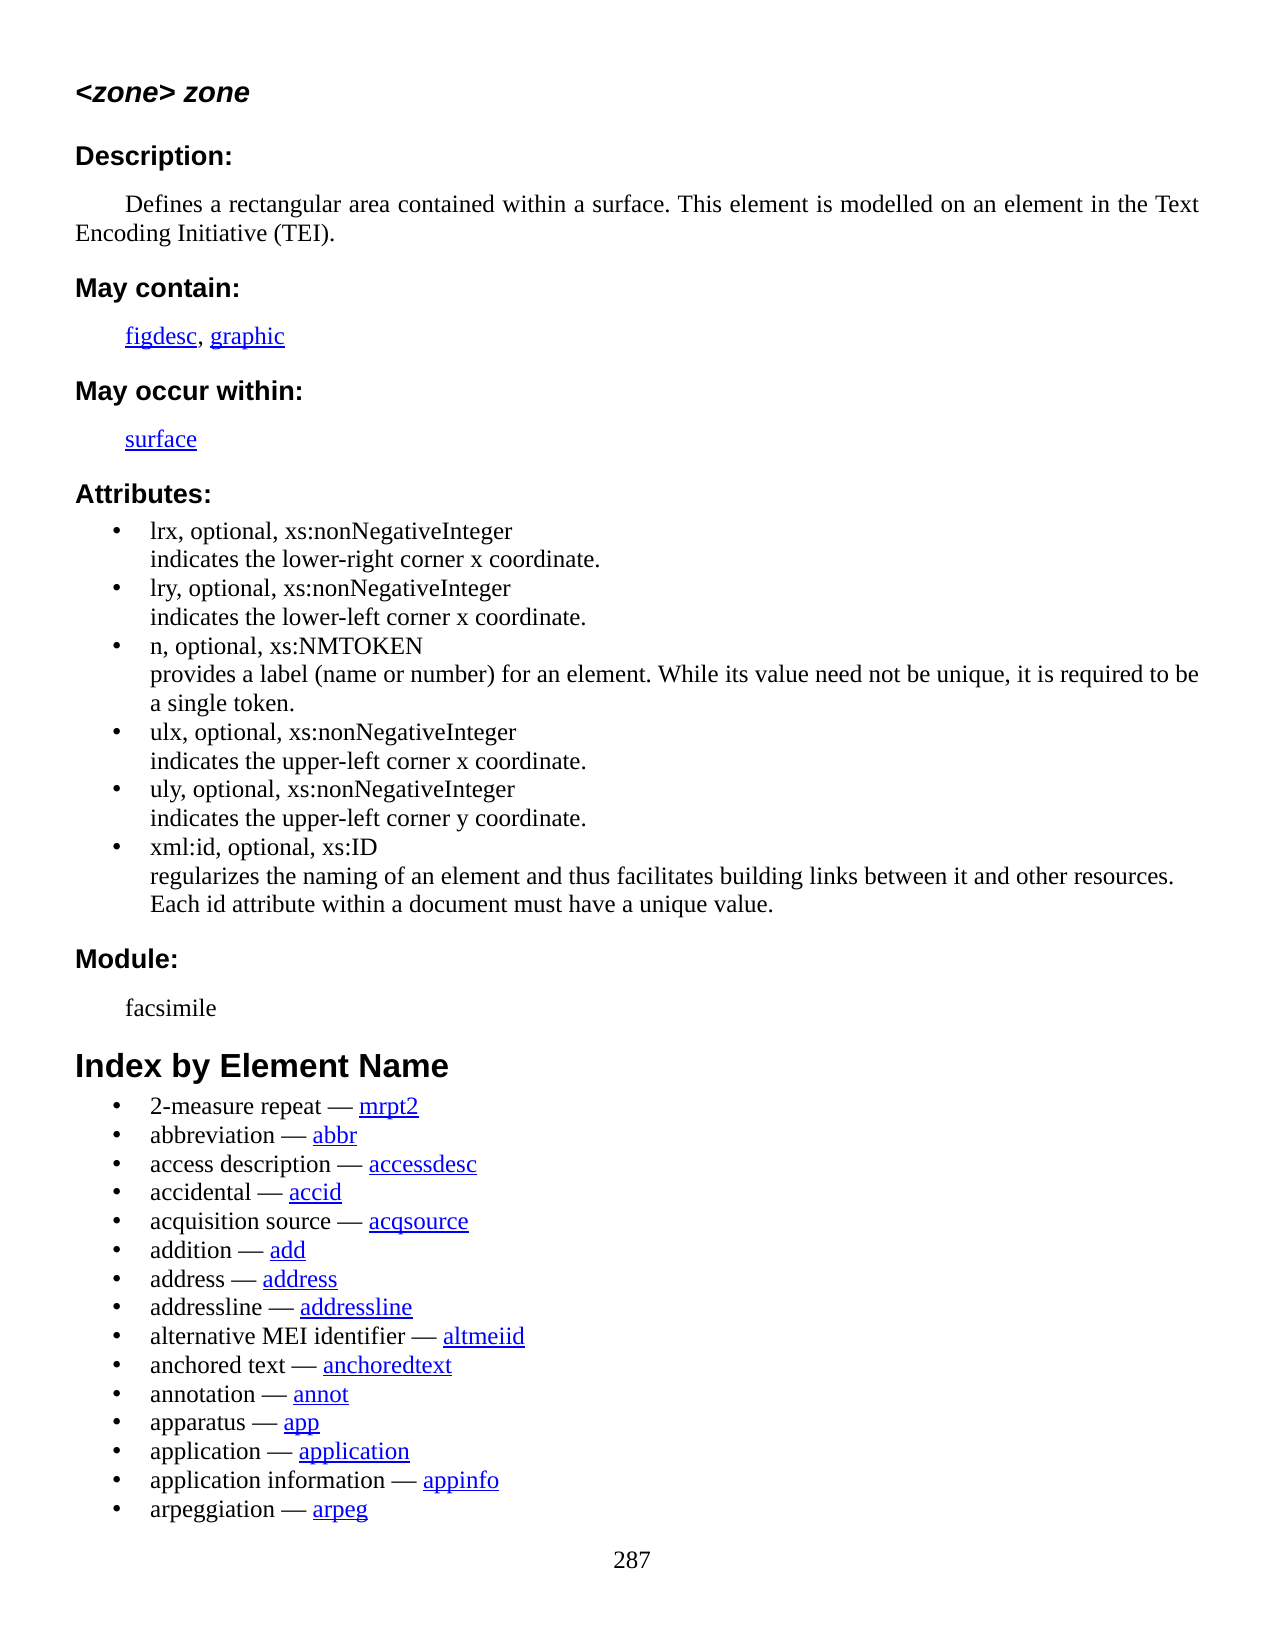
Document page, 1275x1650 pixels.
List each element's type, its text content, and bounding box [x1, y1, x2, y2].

list addressline ― addressline [112, 1292, 1200, 1321]
subtitle May contain: [75, 272, 1200, 303]
list acquisition source ― acqsource [112, 1206, 1200, 1235]
subtitle Index by Element Name [75, 1046, 1200, 1085]
list abbreviation ― abbr [112, 1120, 1200, 1149]
list application information ― appinfo [112, 1465, 1200, 1494]
text surface [75, 424, 1200, 453]
list apparatus ― app [112, 1407, 1200, 1436]
list xml:id, optional, xs:ID regularizes the naming of an element and thus facilitates building links between it and other resources. Each id attribute within a document must have a unique value. [112, 832, 1200, 918]
list arpeggiation ― arpeg [112, 1494, 1200, 1522]
subtitle May occur within: [75, 375, 1200, 406]
list n, optional, xs:NMTOKEN provides a label (name or number) for an element. While its value need not be unique, it is required to be a single token. [112, 631, 1200, 717]
list address ― address [112, 1264, 1200, 1292]
list uly, optional, xs:nonNegativeInteger indicates the upper-left corner y coordinate. [112, 774, 1200, 832]
list lry, optional, xs:nonNegativeInteger indicates the lower-left corner x coordinate. [112, 573, 1200, 631]
list anchored text ― anchoredtext [112, 1350, 1200, 1379]
list lrx, optional, xs:nonNegativeInteger indicates the lower-right corner x coordinate. [112, 516, 1200, 573]
list alternative MEI identifier ― altmeiid [112, 1321, 1200, 1350]
subtitle <zone> zone [75, 75, 1200, 108]
list annotation ― annot [112, 1379, 1200, 1407]
list application ― application [112, 1436, 1200, 1465]
text figdesc, graphic [75, 321, 1200, 350]
text facsimile [75, 993, 1200, 1021]
list 2-measure repeat ― mrpt2 [112, 1091, 1200, 1120]
text Defines a rectangular area contained within a surface. This element is modelled on an element in the Text Encoding Initiative (TEI). [75, 189, 1200, 247]
list access description ― accessdesc [112, 1149, 1200, 1177]
list ulx, optional, xs:nonNegativeInteger indicates the upper-left corner x coordinate. [112, 717, 1200, 774]
subtitle Attributes: [75, 478, 1200, 509]
subtitle Description: [75, 140, 1200, 171]
list addition ― add [112, 1235, 1200, 1264]
subtitle Module: [75, 943, 1200, 974]
list accidental ― accid [112, 1177, 1200, 1206]
